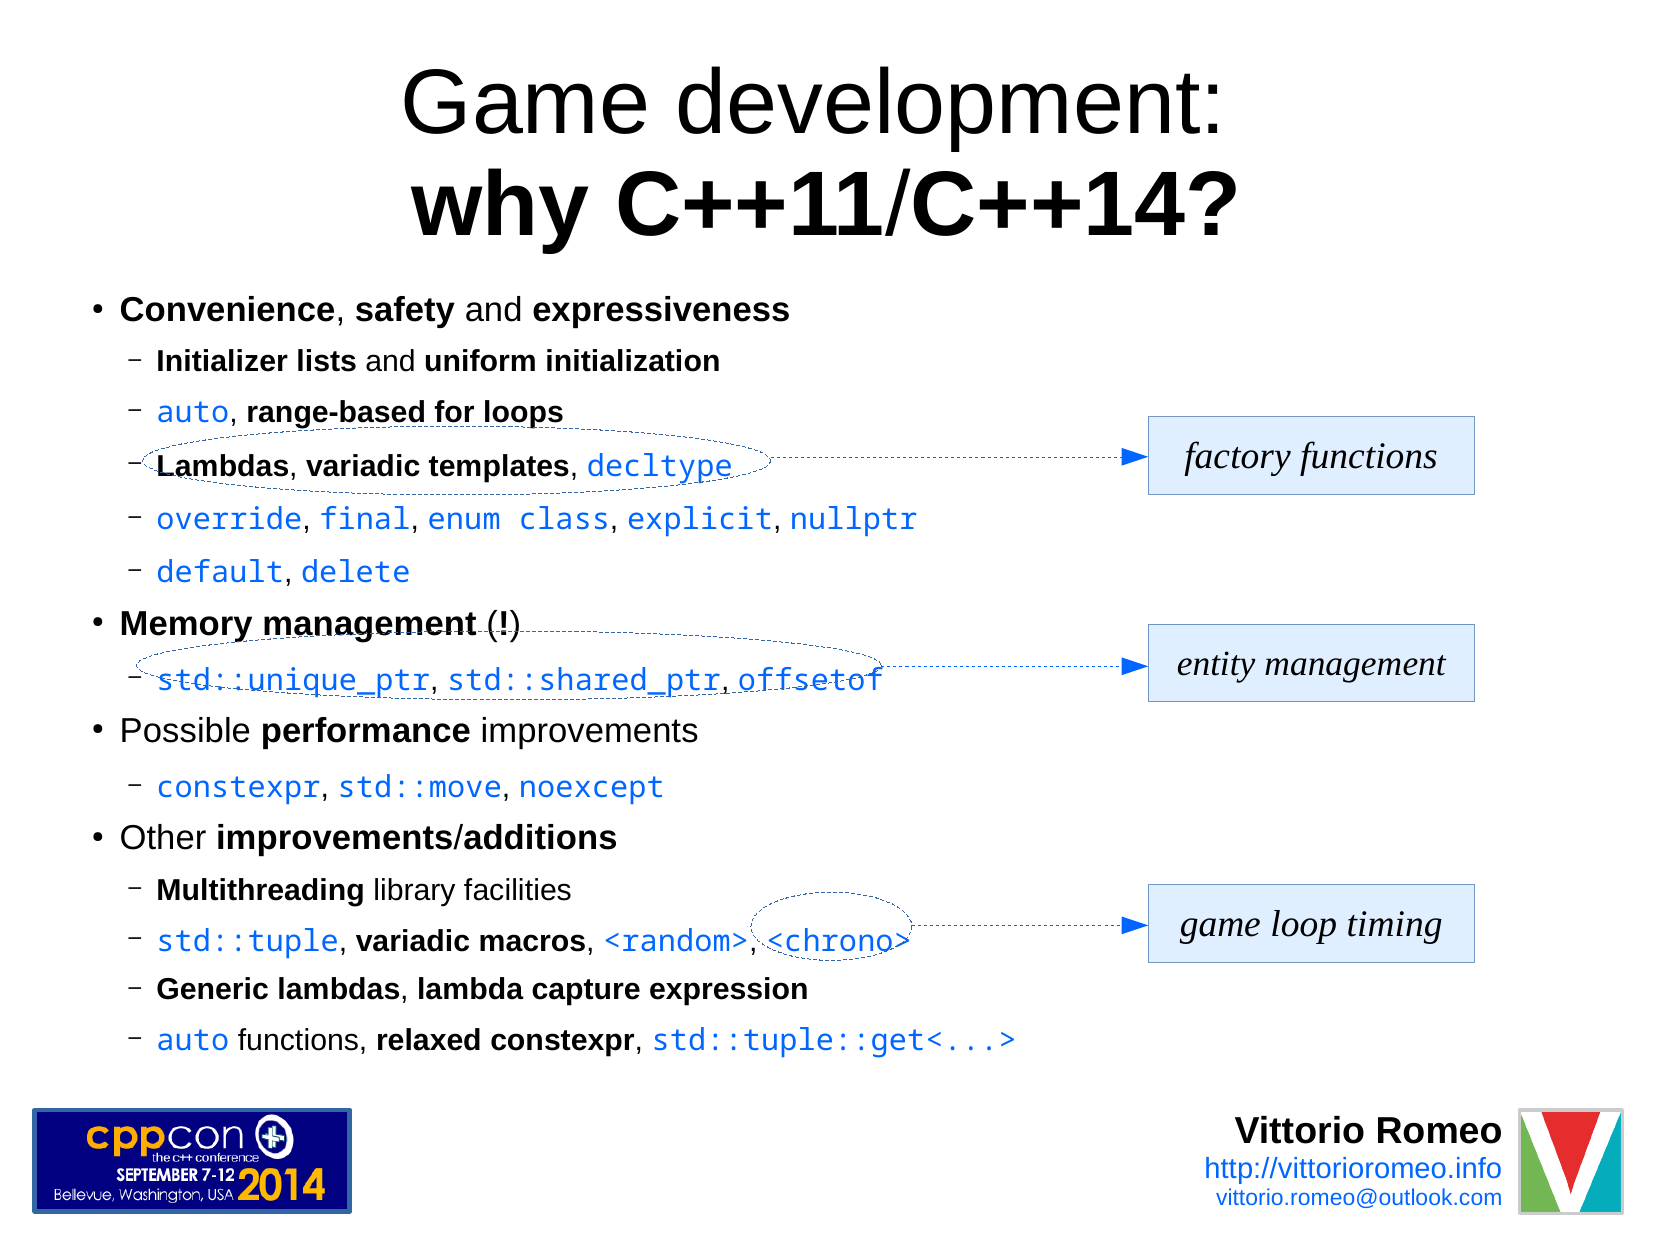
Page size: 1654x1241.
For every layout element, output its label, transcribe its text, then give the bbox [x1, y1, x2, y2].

text_box factory functions [1148, 416, 1475, 495]
title Game development: why C++11/C++14? [82, 49, 1571, 257]
list Convenience, safety and expressiveness Initializer lists and uniform initialization auto, range-based for loops Lambdas, variadic templates, decltype override, final, enum class, explicit, nullptr default, delete Memory management (!) std::unique_ptr, std::shared_ptr, offsetof Possible performance improvements constexpr, std::move, noexcept Other improvements/additions Multithreading library facilities std::tuple, variadic macros, <random>, <chrono> Generic lambdas, lambda capture expression auto functions, relaxed constexpr, std::tuple::get<...> [82, 290, 1044, 1067]
text_box game loop timing [1148, 884, 1475, 963]
picture [54, 1114, 325, 1203]
picture [1521, 1112, 1621, 1212]
text_box entity management [1148, 624, 1475, 702]
